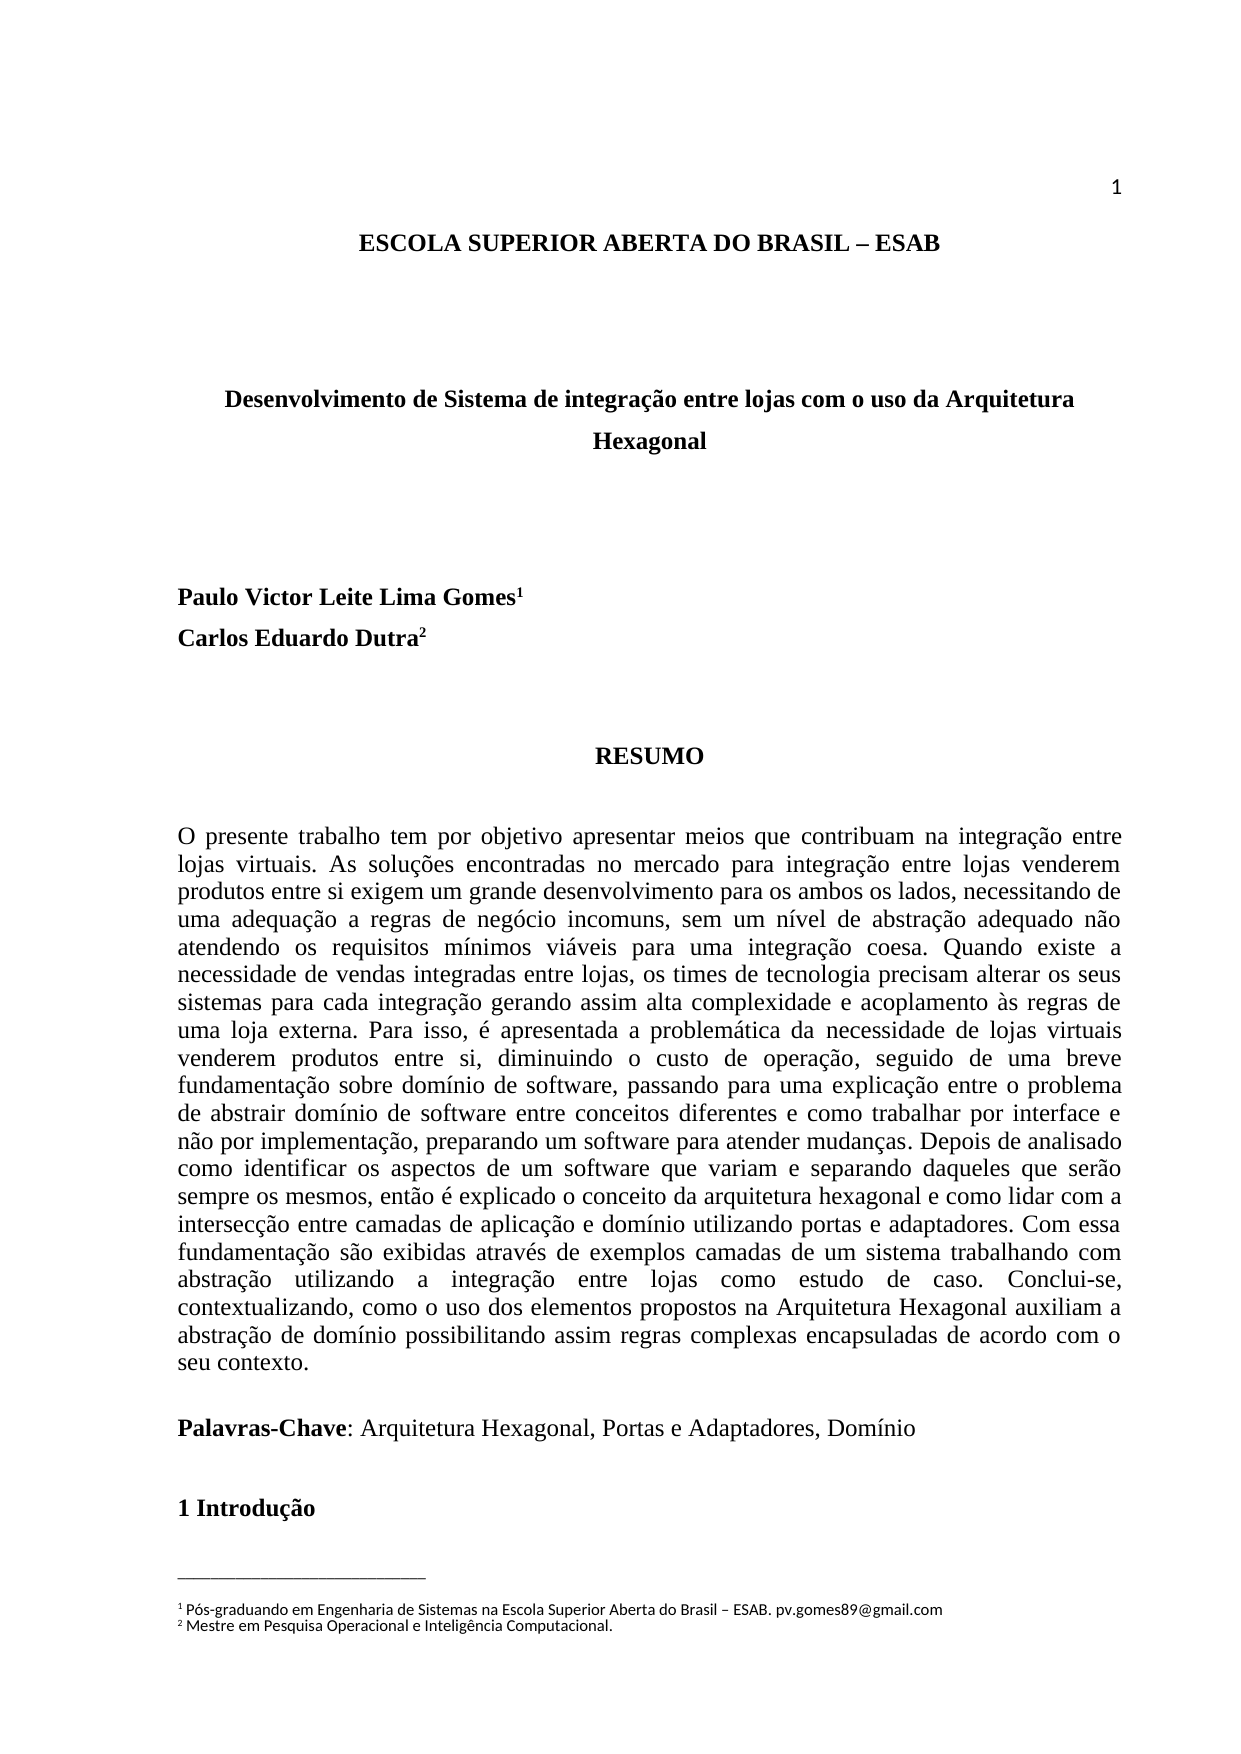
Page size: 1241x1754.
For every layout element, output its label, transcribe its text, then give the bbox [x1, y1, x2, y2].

text Palavras-Chave: Arquitetura Hexagonal, Portas e Adaptadores, Domínio [177, 1414, 1122, 1442]
text O presente trabalho tem por objetivo apresentar meios que contribuam na integração entre lojas virtuais. As soluções encontradas no mercado para integração entre lojas venderem produtos entre si exigem um grande desenvolvimento para os ambos os lados, necessitando de uma adequação a regras de negócio incomuns, sem um nível de abstração adequado não atendendo os requisitos mínimos viáveis para uma integração coesa. Quando existe a necessidade de vendas integradas entre lojas, os times de tecnologia precisam alterar os seus sistemas para cada integração gerando assim alta complexidade e acoplamento às regras de uma loja externa. Para isso, é apresentada a problemática da necessidade de lojas virtuais venderem produtos entre si, diminuindo o custo de operação, seguido de uma breve fundamentação sobre domínio de software, passando para uma explicação entre o problema de abstrair domínio de software entre conceitos diferentes e como trabalhar por interface e não por implementação, preparando um software para atender mudanças. Depois de analisado como identificar os aspectos de um software que variam e separando daqueles que serão sempre os mesmos, então é explicado o conceito da arquitetura hexagonal e como lidar com a intersecção entre camadas de aplicação e domínio utilizando portas e adaptadores. Com essa fundamentação são exibidas através de exemplos camadas de um sistema trabalhando com abstração utilizando a integração entre lojas como estudo de caso. Conclui-se, contextualizando, como o uso dos elementos propostos na Arquitetura Hexagonal auxiliam a abstração de domínio possibilitando assim regras complexas encapsuladas de acordo com o seu contexto. [177, 822, 1122, 1376]
text ESCOLA SUPERIOR ABERTA DO BRASIL – ESAB [177, 229, 1122, 257]
text RESUMO [177, 742, 1122, 770]
text Desenvolvimento de Sistema de integração entre lojas com o uso da Arquitetura Hexagonal [177, 386, 1122, 455]
text 1 Introdução [177, 1494, 1122, 1522]
text Paulo Victor Leite Lima Gomes1 [177, 583, 1122, 611]
text Carlos Eduardo Dutra2 [177, 624, 1122, 652]
